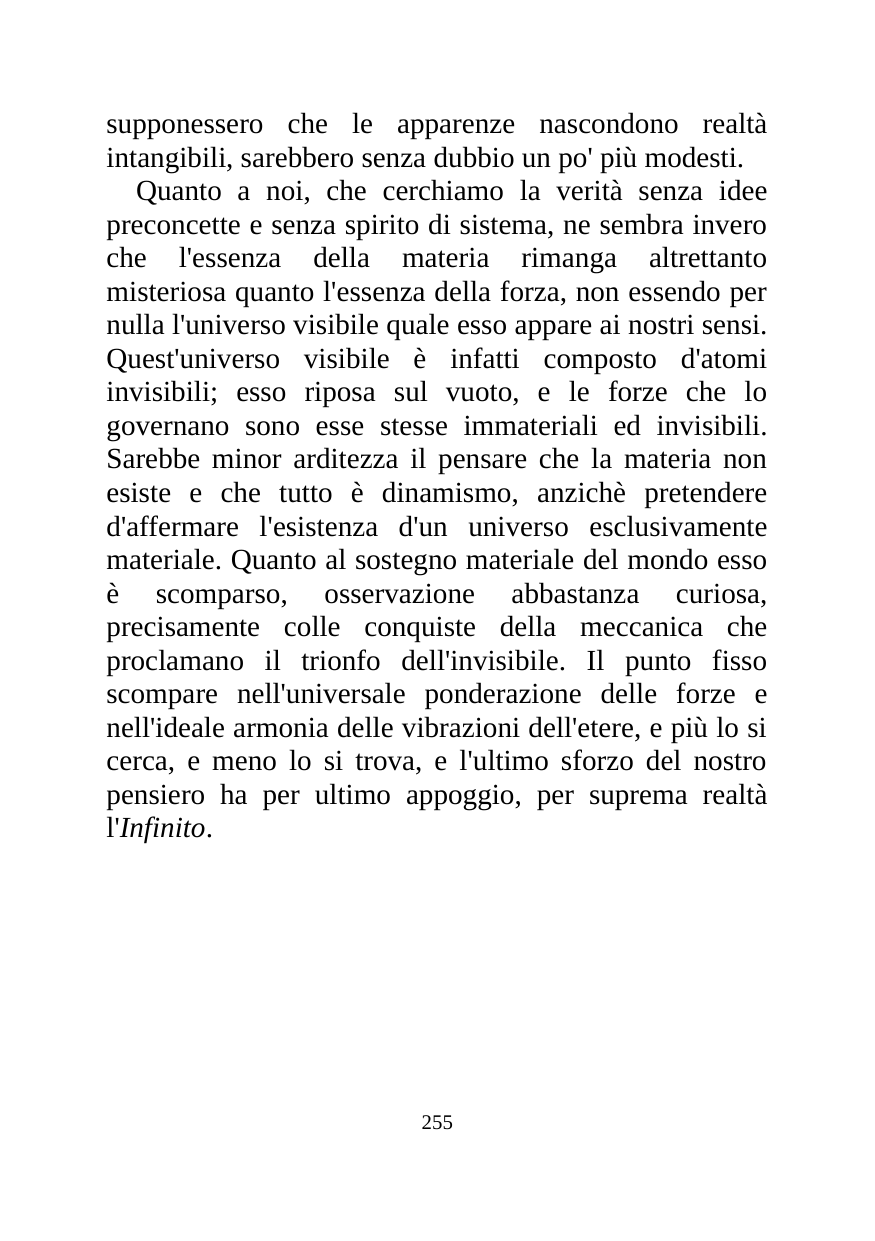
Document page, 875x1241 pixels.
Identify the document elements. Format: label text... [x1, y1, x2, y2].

text supponessero che le apparenze nascondono realtà intangibili, sarebbero senza dubbio un po' più modesti. [106, 106, 768, 173]
text Quanto a noi, che cerchiamo la verità senza idee preconcette e senza spirito di sistema, ne sembra invero che l'essenza della materia rimanga altrettanto misteriosa quanto l'essenza della forza, non essendo per nulla l'universo visibile quale esso appare ai nostri sensi. Quest'universo visibile è infatti composto d'atomi invisibili; esso riposa sul vuoto, e le forze che lo governano sono esse stesse immateriali ed invisibili. Sarebbe minor arditezza il pensare che la materia non esiste e che tutto è dinamismo, anzichè pretendere d'affermare l'esistenza d'un universo esclusivamente materiale. Quanto al sostegno materiale del mondo esso è scomparso, osservazione abbastanza curiosa, precisamente colle conquiste della meccanica che proclamano il trionfo dell'invisibile. Il punto fisso scompare nell'universale ponderazione delle forze e nell'ideale armonia delle vibrazioni dell'etere, e più lo si cerca, e meno lo si trova, e l'ultimo sforzo del nostro pensiero ha per ultimo appoggio, per suprema realtà l'Infinito. [106, 173, 768, 844]
